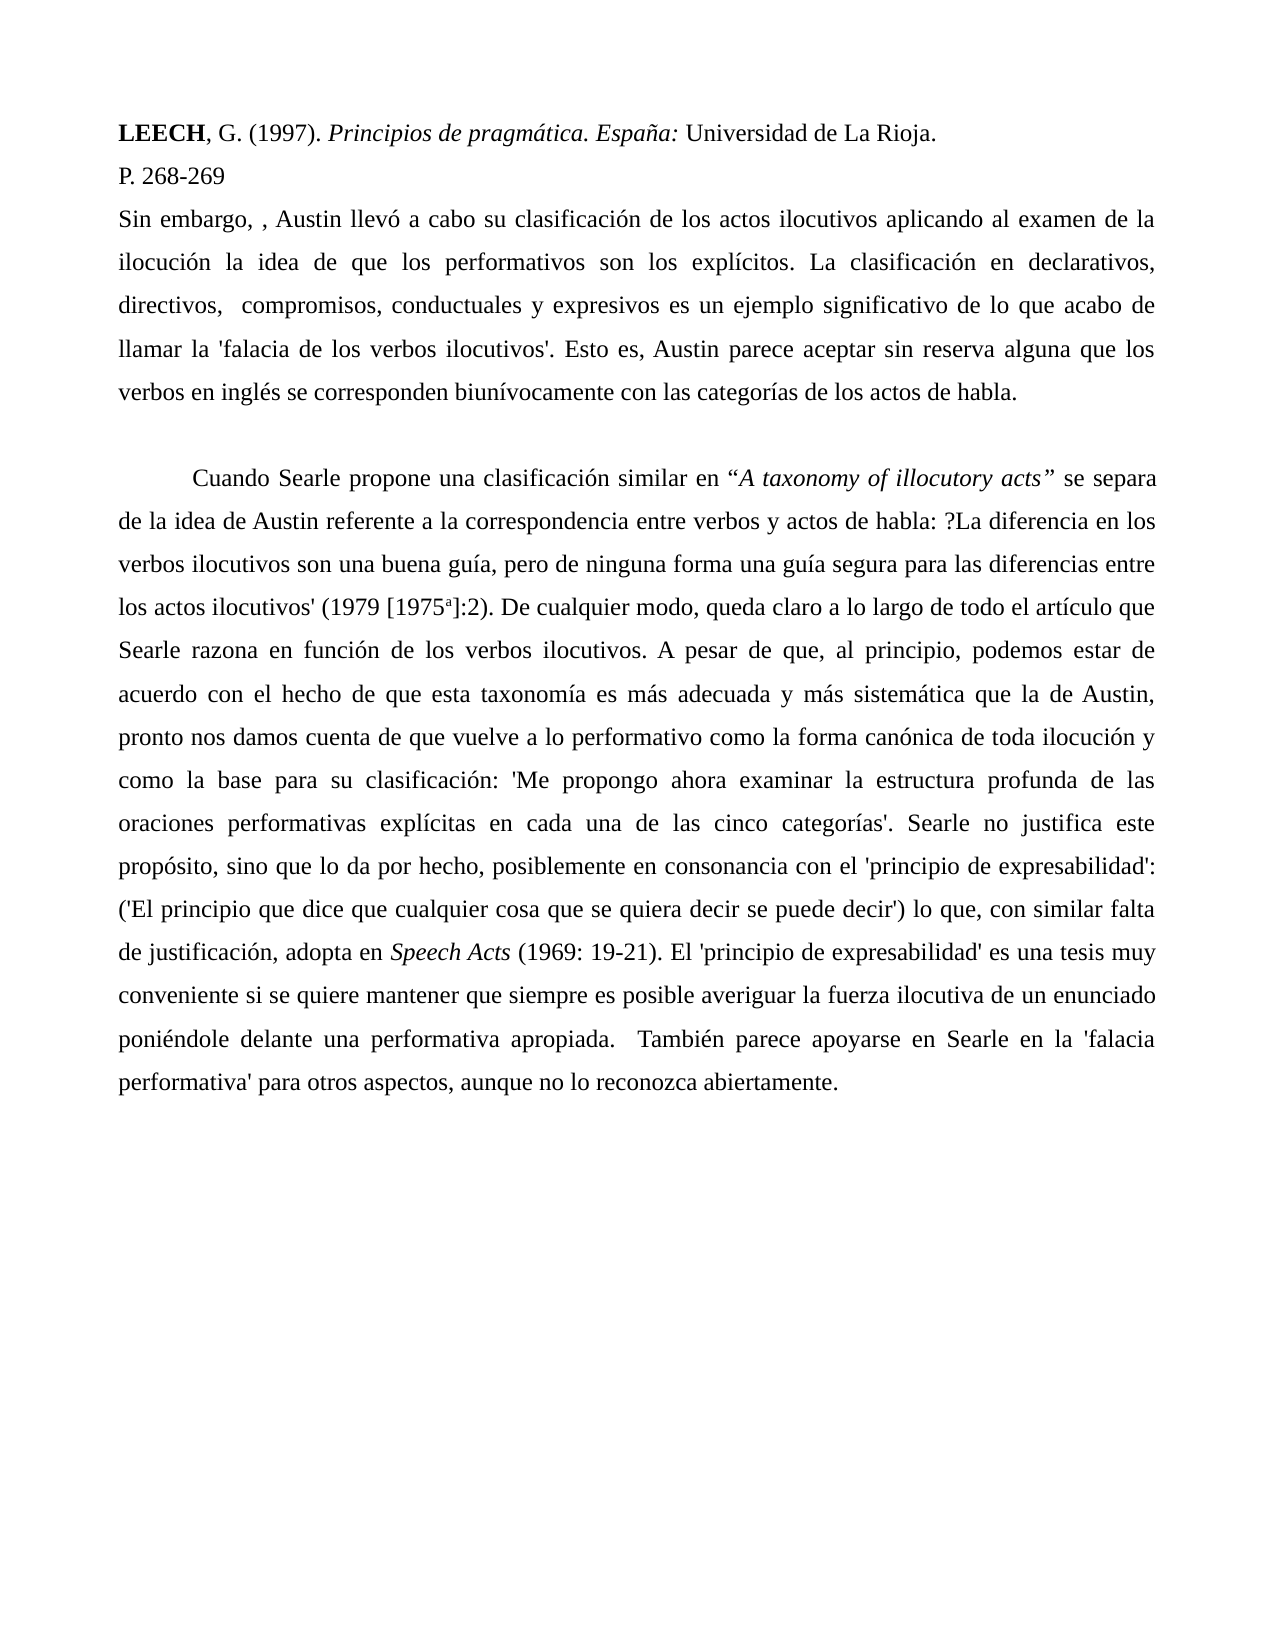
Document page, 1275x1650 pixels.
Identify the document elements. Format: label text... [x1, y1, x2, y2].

text Sin embargo, , Austin llevó a cabo su clasificación de los actos ilocutivos aplicando al examen de la ilocución la idea de que los performativos son los explícitos. La clasificación en declarativos, directivos, compromisos, conductuales y expresivos es un ejemplo significativo de lo que acabo de llamar la 'falacia de los verbos ilocutivos'. Esto es, Austin parece aceptar sin reserva alguna que los verbos en inglés se corresponden biunívocamente con las categorías de los actos de habla. [118, 204, 1157, 406]
text Cuando Searle propone una clasificación similar en “A taxonomy of illocutory acts” se separa de la idea de Austin referente a la correspondencia entre verbos y actos de habla: ?La diferencia en los verbos ilocutivos son una buena guía, pero de ninguna forma una guía segura para las diferencias entre los actos ilocutivos' (1979 [1975a]:2). De cualquier modo, queda claro a lo largo de todo el artículo que Searle razona en función de los verbos ilocutivos. A pesar de que, al principio, podemos estar de acuerdo con el hecho de que esta taxonomía es más adecuada y más sistemática que la de Austin, pronto nos damos cuenta de que vuelve a lo performativo como la forma canónica de toda ilocución y como la base para su clasificación: 'Me propongo ahora examinar la estructura profunda de las oraciones performativas explícitas en cada una de las cinco categorías'. Searle no justifica este propósito, sino que lo da por hecho, posiblemente en consonancia con el 'principio de expresabilidad': ('El principio que dice que cualquier cosa que se quiera decir se puede decir') lo que, con similar falta de justificación, adopta en Speech Acts (1969: 19-21). El 'principio de expresabilidad' es una tesis muy conveniente si se quiere mantener que siempre es posible averiguar la fuerza ilocutiva de un enunciado poniéndole delante una performativa apropiada. También parece apoyarse en Searle en la 'falacia performativa' para otros aspectos, aunque no lo reconozca abiertamente. [118, 463, 1157, 1096]
text P. 268-269 [118, 161, 1157, 190]
text LEECH, G. (1997). Principios de pragmática. España: Universidad de La Rioja. [118, 118, 1157, 147]
